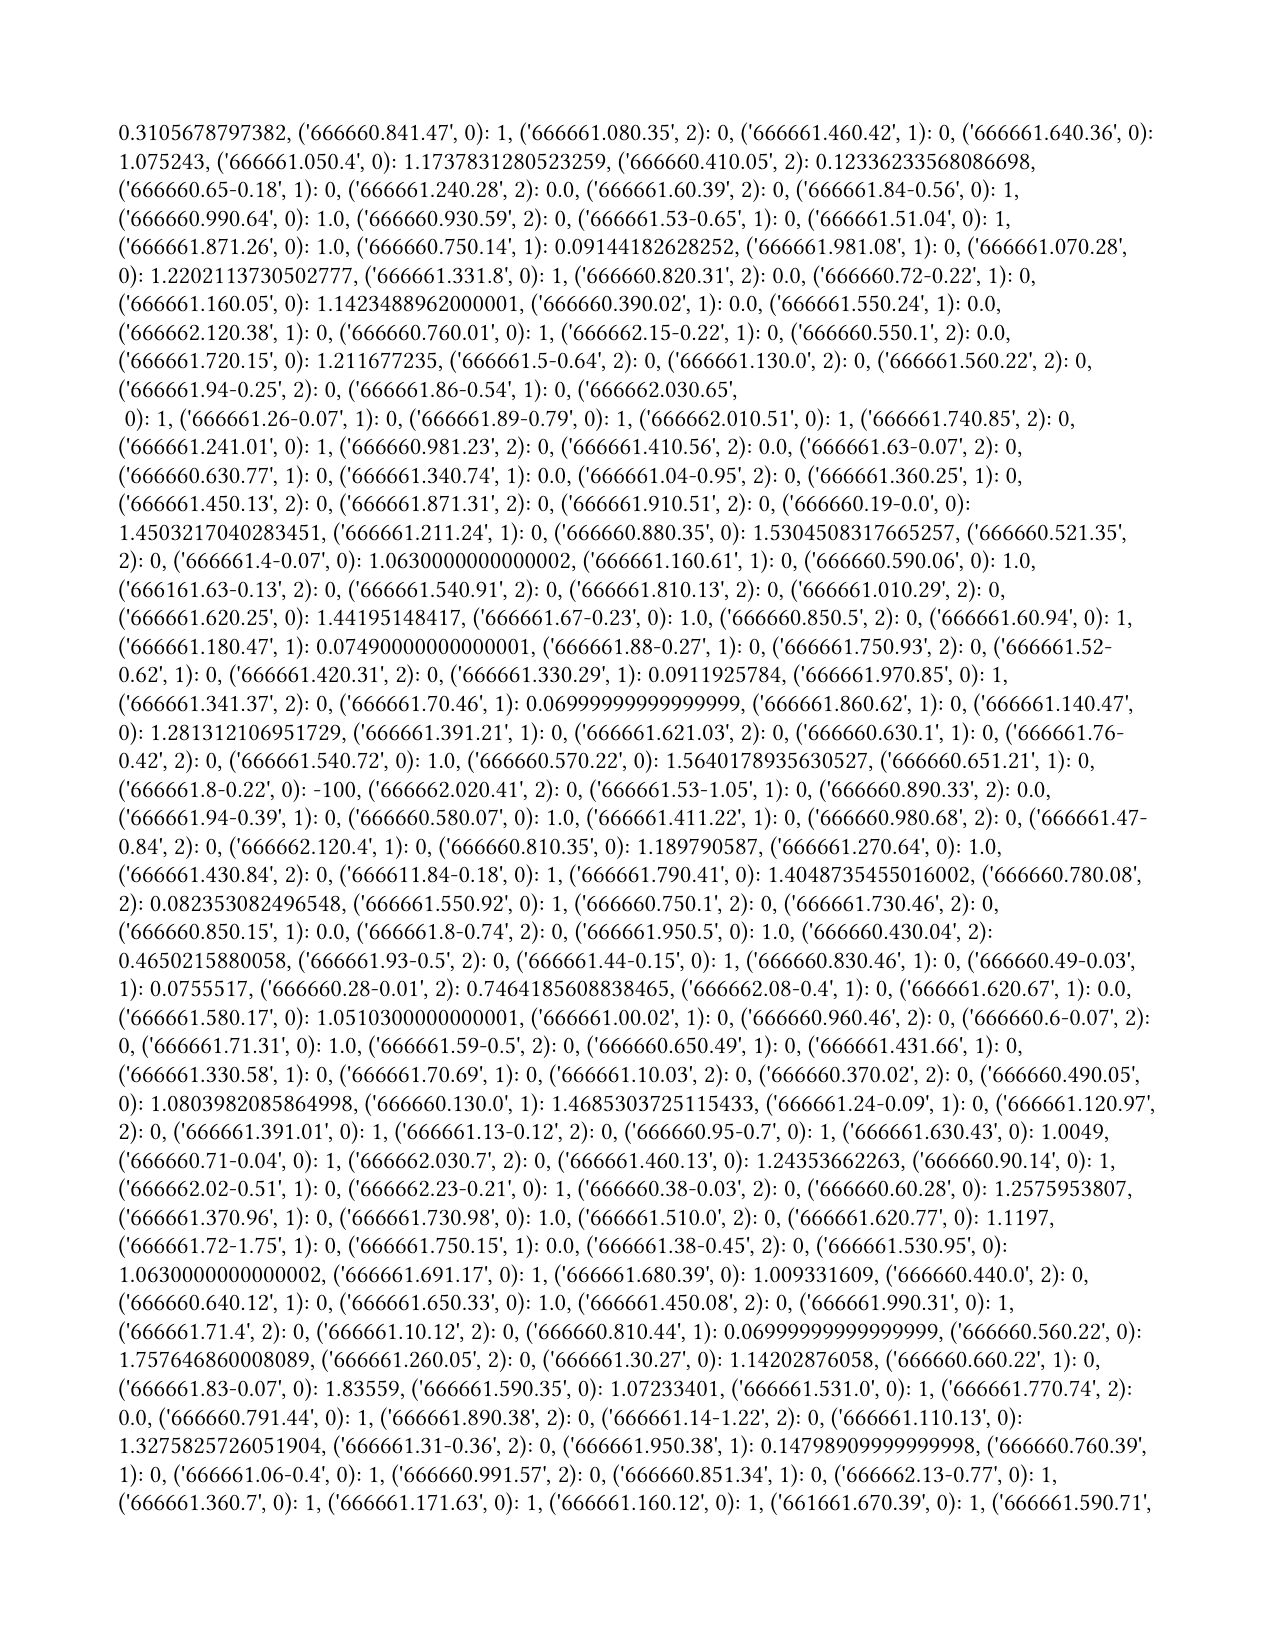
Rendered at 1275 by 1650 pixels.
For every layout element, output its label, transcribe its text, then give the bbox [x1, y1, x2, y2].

text 0): 1, ('666661.26-0.07', 1): 0, ('666661.89-0.79', 0): 1, ('666662.010.51', 0): 1, ('666661.740.85', 2): 0, ('666661.241.01', 0): 1, ('666660.981.23', 2): 0, ('666661.410.56', 2): 0.0, ('666661.63-0.07', 2): 0, ('666660.630.77', 1): 0, ('666661.340.74', 1): 0.0, ('666661.04-0.95', 2): 0, ('666661.360.25', 1): 0, ('666661.450.13', 2): 0, ('666661.871.31', 2): 0, ('666661.910.51', 2): 0, ('666660.19-0.0', 0): 1.4503217040283451, ('666661.211.24', 1): 0, ('666660.880.35', 0): 1.5304508317665257, ('666660.521.35', 2): 0, ('666661.4-0.07', 0): 1.0630000000000002, ('666661.160.61', 1): 0, ('666660.590.06', 0): 1.0, ('666161.63-0.13', 2): 0, ('666661.540.91', 2): 0, ('666661.810.13', 2): 0, ('666661.010.29', 2): 0, ('666661.620.25', 0): 1.44195148417, ('666661.67-0.23', 0): 1.0, ('666660.850.5', 2): 0, ('666661.60.94', 0): 1, ('666661.180.47', 1): 0.07490000000000001, ('666661.88-0.27', 1): 0, ('666661.750.93', 2): 0, ('666661.52-0.62', 1): 0, ('666661.420.31', 2): 0, ('666661.330.29', 1): 0.0911925784, ('666661.970.85', 0): 1, ('666661.341.37', 2): 0, ('666661.70.46', 1): 0.06999999999999999, ('666661.860.62', 1): 0, ('666661.140.47', 0): 1.281312106951729, ('666661.391.21', 1): 0, ('666661.621.03', 2): 0, ('666660.630.1', 1): 0, ('666661.76-0.42', 2): 0, ('666661.540.72', 0): 1.0, ('666660.570.22', 0): 1.5640178935630527, ('666660.651.21', 1): 0, ('666661.8-0.22', 0): -100, ('666662.020.41', 2): 0, ('666661.53-1.05', 1): 0, ('666660.890.33', 2): 0.0, ('666661.94-0.39', 1): 0, ('666660.580.07', 0): 1.0, ('666661.411.22', 1): 0, ('666660.980.68', 2): 0, ('666661.47-0.84', 2): 0, ('666662.120.4', 1): 0, ('666660.810.35', 0): 1.189790587, ('666661.270.64', 0): 1.0, ('666661.430.84', 2): 0, ('666611.84-0.18', 0): 1, ('666661.790.41', 0): 1.4048735455016002, ('666660.780.08', 2): 0.082353082496548, ('666661.550.92', 0): 1, ('666660.750.1', 2): 0, ('666661.730.46', 2): 0, ('666660.850.15', 1): 0.0, ('666661.8-0.74', 2): 0, ('666661.950.5', 0): 1.0, ('666660.430.04', 2): 0.4650215880058, ('666661.93-0.5', 2): 0, ('666661.44-0.15', 0): 1, ('666660.830.46', 1): 0, ('666660.49-0.03', 1): 0.0755517, ('666660.28-0.01', 2): 0.7464185608838465, ('666662.08-0.4', 1): 0, ('666661.620.67', 1): 0.0, ('666661.580.17', 0): 1.0510300000000001, ('666661.00.02', 1): 0, ('666660.960.46', 2): 0, ('666660.6-0.07', 2): 0, ('666661.71.31', 0): 1.0, ('666661.59-0.5', 2): 0, ('666660.650.49', 1): 0, ('666661.431.66', 1): 0, ('666661.330.58', 1): 0, ('666661.70.69', 1): 0, ('666661.10.03', 2): 0, ('666660.370.02', 2): 0, ('666660.490.05', 0): 1.0803982085864998, ('666660.130.0', 1): 1.4685303725115433, ('666661.24-0.09', 1): 0, ('666661.120.97', 2): 0, ('666661.391.01', 0): 1, ('666661.13-0.12', 2): 0, ('666660.95-0.7', 0): 1, ('666661.630.43', 0): 1.0049, ('666660.71-0.04', 0): 1, ('666662.030.7', 2): 0, ('666661.460.13', 0): 1.24353662263, ('666660.90.14', 0): 1, ('666662.02-0.51', 1): 0, ('666662.23-0.21', 0): 1, ('666660.38-0.03', 2): 0, ('666660.60.28', 0): 1.2575953807, ('666661.370.96', 1): 0, ('666661.730.98', 0): 1.0, ('666661.510.0', 2): 0, ('666661.620.77', 0): 1.1197, ('666661.72-1.75', 1): 0, ('666661.750.15', 1): 0.0, ('666661.38-0.45', 2): 0, ('666661.530.95', 0): 1.0630000000000002, ('666661.691.17', 0): 1, ('666661.680.39', 0): 1.009331609, ('666660.440.0', 2): 0, ('666660.640.12', 1): 0, ('666661.650.33', 0): 1.0, ('666661.450.08', 2): 0, ('666661.990.31', 0): 1, ('666661.71.4', 2): 0, ('666661.10.12', 2): 0, ('666660.810.44', 1): 0.06999999999999999, ('666660.560.22', 0): 1.757646860008089, ('666661.260.05', 2): 0, ('666661.30.27', 0): 1.14202876058, ('666660.660.22', 1): 0, ('666661.83-0.07', 0): 1.83559, ('666661.590.35', 0): 1.07233401, ('666661.531.0', 0): 1, ('666661.770.74', 2): 0.0, ('666660.791.44', 0): 1, ('666661.890.38', 2): 0, ('666661.14-1.22', 2): 0, ('666661.110.13', 0): 1.3275825726051904, ('666661.31-0.36', 2): 0, ('666661.950.38', 1): 0.14798909999999998, ('666660.760.39', 1): 0, ('666661.06-0.4', 0): 1, ('666660.991.57', 2): 0, ('666660.851.34', 1): 0, ('666662.13-0.77', 0): 1, ('666661.360.7', 0): 1, ('666661.171.63', 0): 1, ('666661.160.12', 0): 1, ('661661.670.39', 0): 1, ('666661.590.71', [118, 403, 1157, 1517]
text 0.3105678797382, ('666660.841.47', 0): 1, ('666661.080.35', 2): 0, ('666661.460.42', 1): 0, ('666661.640.36', 0): 1.075243, ('666661.050.4', 0): 1.1737831280523259, ('666660.410.05', 2): 0.12336233568086698, ('666660.65-0.18', 1): 0, ('666661.240.28', 2): 0.0, ('666661.60.39', 2): 0, ('666661.84-0.56', 0): 1, ('666660.990.64', 0): 1.0, ('666660.930.59', 2): 0, ('666661.53-0.65', 1): 0, ('666661.51.04', 0): 1, ('666661.871.26', 0): 1.0, ('666660.750.14', 1): 0.09144182628252, ('666661.981.08', 1): 0, ('666661.070.28', 0): 1.2202113730502777, ('666661.331.8', 0): 1, ('666660.820.31', 2): 0.0, ('666660.72-0.22', 1): 0, ('666661.160.05', 0): 1.1423488962000001, ('666660.390.02', 1): 0.0, ('666661.550.24', 1): 0.0, ('666662.120.38', 1): 0, ('666660.760.01', 0): 1, ('666662.15-0.22', 1): 0, ('666660.550.1', 2): 0.0, ('666661.720.15', 0): 1.211677235, ('666661.5-0.64', 2): 0, ('666661.130.0', 2): 0, ('666661.560.22', 2): 0, ('666661.94-0.25', 2): 0, ('666661.86-0.54', 1): 0, ('666662.030.65', [118, 118, 1157, 403]
